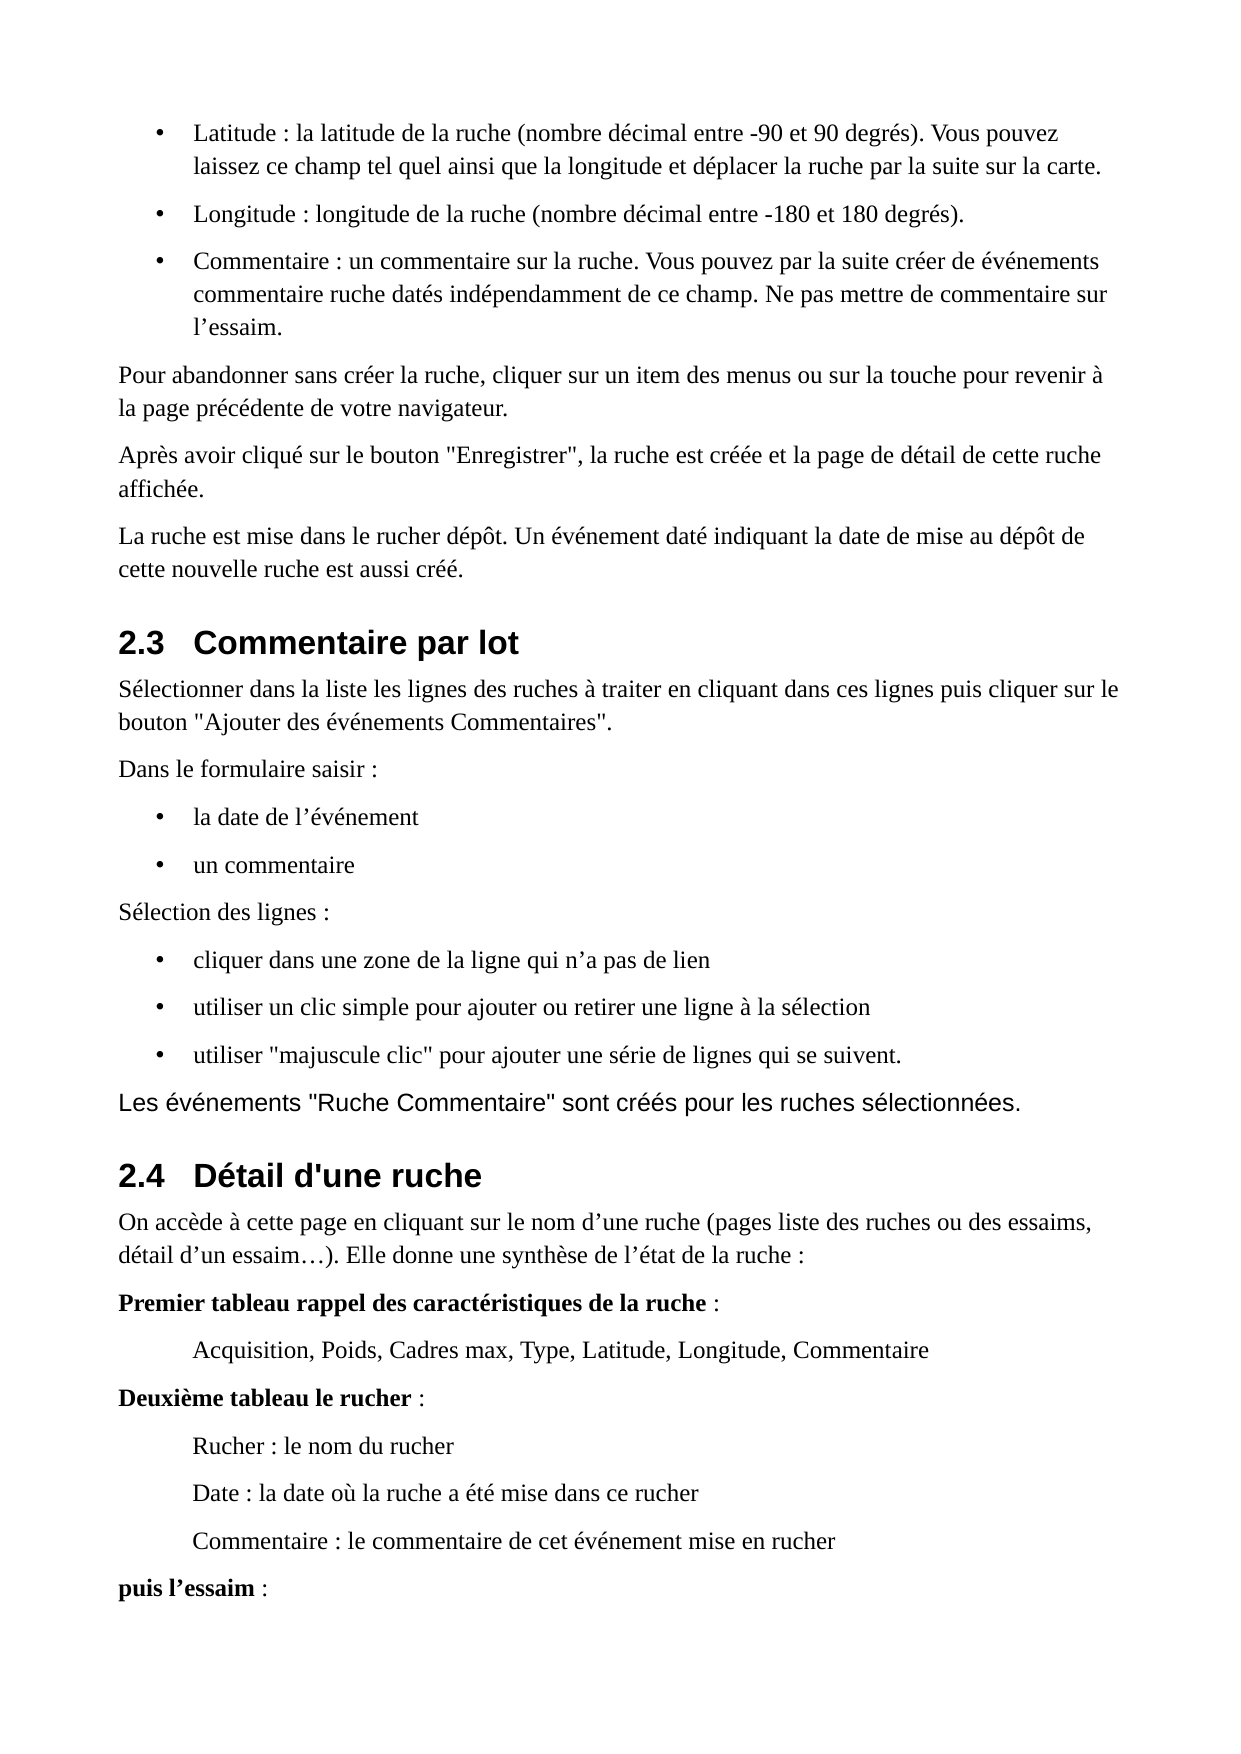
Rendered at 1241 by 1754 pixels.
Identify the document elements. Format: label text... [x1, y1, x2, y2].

text Sélectionner dans la liste les lignes des ruches à traiter en cliquant dans ces lignes puis cliquer sur le bouton "Ajouter des événements Commentaires". [118, 674, 1122, 736]
list Commentaire : un commentaire sur la ruche. Vous pouvez par la suite créer de événements commentaire ruche datés indépendamment de ce champ. Ne pas mettre de commentaire sur l’essaim. [156, 246, 1122, 341]
text Après avoir cliqué sur le bouton "Enregistrer", la ruche est créée et la page de détail de cette ruche affichée. [118, 441, 1122, 502]
list un commentaire [156, 850, 1122, 878]
text Dans le formulaire saisir : [118, 754, 1122, 783]
text puis l’essaim : [118, 1573, 1122, 1602]
text Sélection des lignes : [118, 897, 1122, 926]
text Pour abandonner sans créer la ruche, cliquer sur un item des menus ou sur la touche pour revenir à la page précédente de votre navigateur. [118, 360, 1122, 422]
list cliquer dans une zone de la ligne qui n’a pas de lien [156, 945, 1122, 974]
text Date : la date où la ruche a été mise dans ce rucher [192, 1478, 1122, 1507]
list Longitude : longitude de la ruche (nombre décimal entre -180 et 180 degrés). [156, 199, 1122, 227]
text Commentaire : le commentaire de cet événement mise en rucher [192, 1526, 1122, 1555]
list utiliser "majuscule clic" pour ajouter une série de lignes qui se suivent. [156, 1040, 1122, 1069]
list utiliser un clic simple pour ajouter ou retirer une ligne à la sélection [156, 992, 1122, 1021]
text La ruche est mise dans le rucher dépôt. Un événement daté indiquant la date de mise au dépôt de cette nouvelle ruche est aussi créé. [118, 521, 1122, 583]
subtitle Commentaire par lot [118, 623, 1122, 661]
list la date de l’événement [156, 802, 1122, 831]
text Les événements "Ruche Commentaire" sont créés pour les ruches sélectionnées. [118, 1088, 1122, 1116]
text Deuxième tableau le rucher : [118, 1383, 1122, 1412]
text On accède à cette page en cliquant sur le nom d’une ruche (pages liste des ruches ou des essaims, détail d’un essaim…). Elle donne une synthèse de l’état de la ruche : [118, 1207, 1122, 1269]
text Acquisition, Poids, Cadres max, Type, Latitude, Longitude, Commentaire [192, 1336, 1122, 1364]
text Rucher : le nom du rucher [192, 1431, 1122, 1459]
list Latitude : la latitude de la ruche (nombre décimal entre -90 et 90 degrés). Vous pouvez laissez ce champ tel quel ainsi que la longitude et déplacer la ruche par la suite sur la carte. [156, 118, 1122, 180]
text Premier tableau rappel des caractéristiques de la ruche : [118, 1288, 1122, 1317]
subtitle Détail d'une ruche [118, 1156, 1122, 1195]
